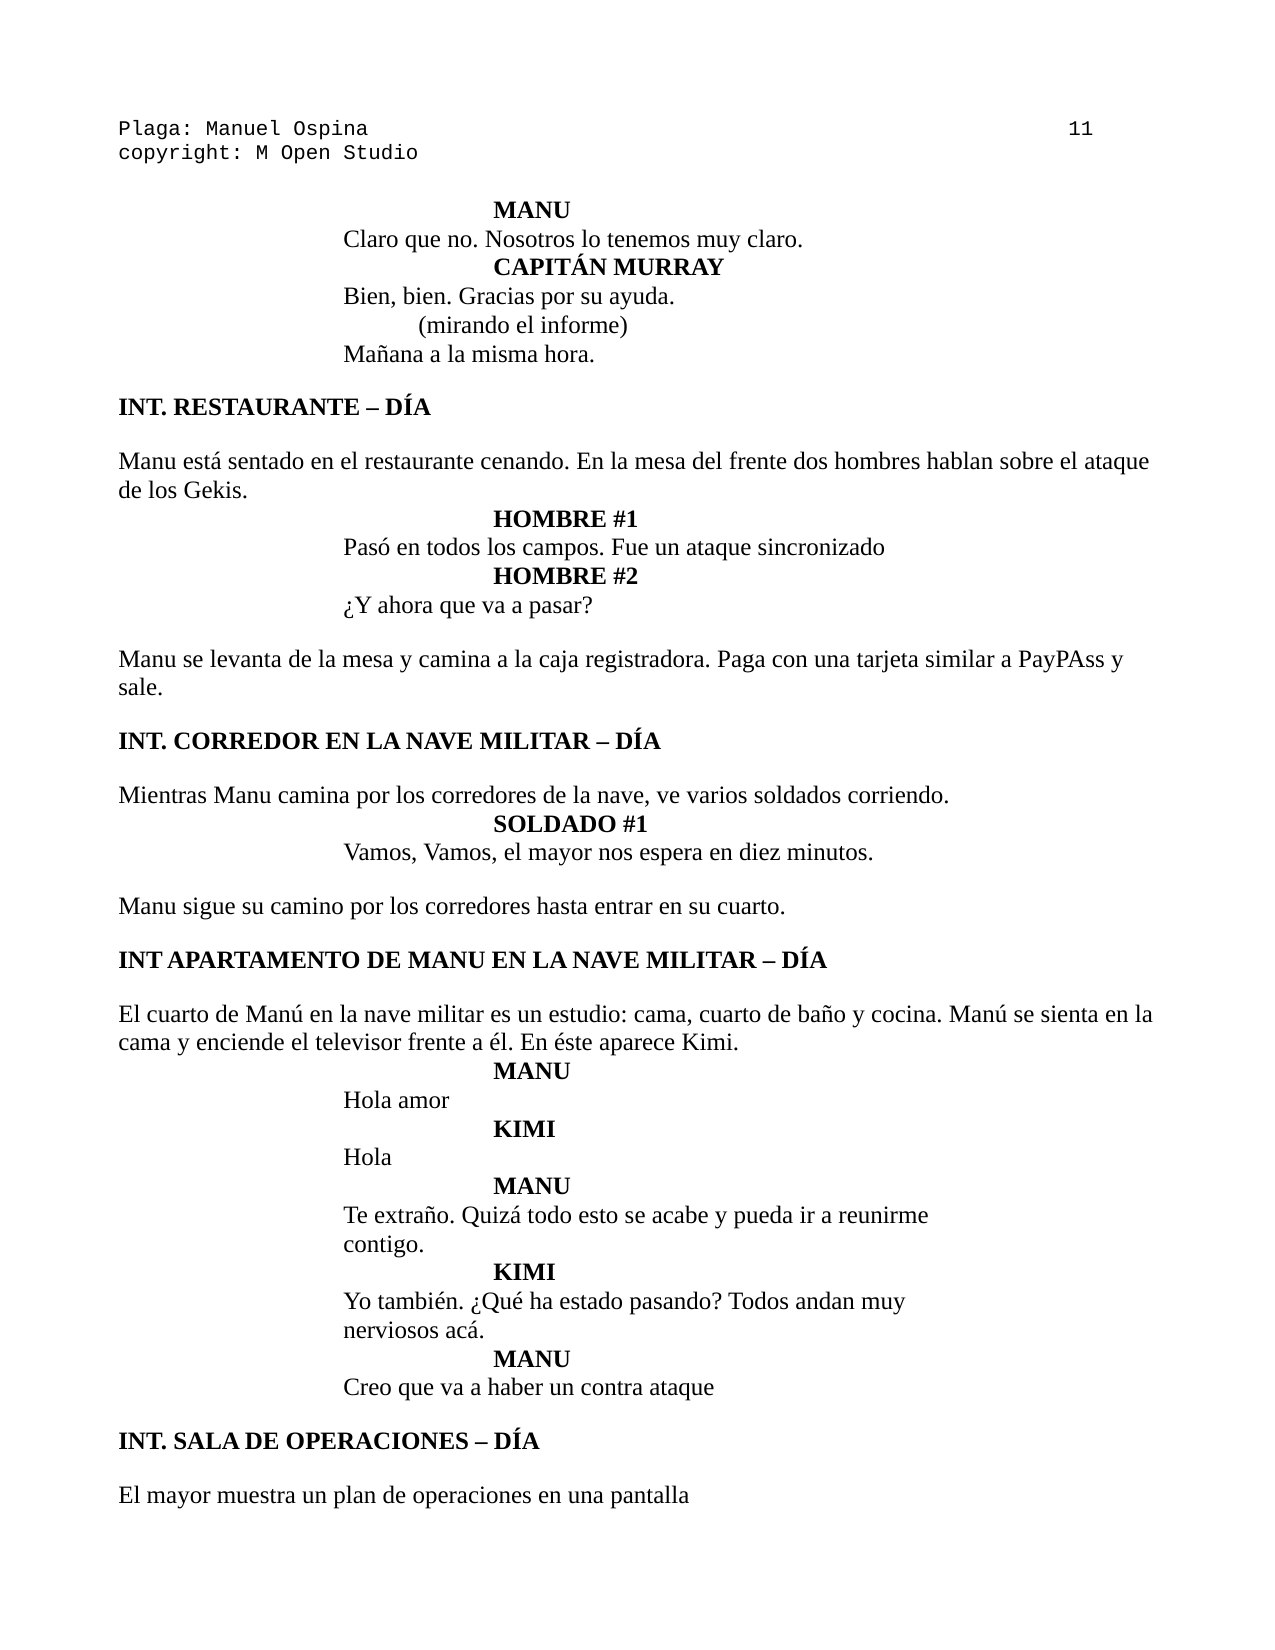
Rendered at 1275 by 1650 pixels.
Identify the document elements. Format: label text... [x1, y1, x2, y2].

text Mientras Manu camina por los corredores de la nave, ve varios soldados corriendo. [118, 780, 1157, 809]
text Manu sigue su camino por los corredores hasta entrar en su cuarto. [118, 891, 1157, 920]
text Claro que no. Nosotros lo tenemos muy claro. [343, 224, 1007, 252]
text Capitán Murray [493, 252, 1007, 281]
text El cuarto de Manú en la nave militar es un estudio: cama, cuarto de baño y cocina. Manú se sienta en la cama y enciende el televisor frente a él. En éste aparece Kimi. [118, 999, 1157, 1056]
text Yo también. ¿Qué ha estado pasando? Todos andan muy nerviosos acá. [343, 1286, 1007, 1344]
text (mirando el informe) [418, 310, 932, 339]
text Manu [493, 1056, 1007, 1085]
text Int. Corredor en la nave militar – día [118, 726, 1157, 755]
text ¿Y ahora que va a pasar? [343, 590, 1007, 619]
text Int. Sala de operaciones – día [118, 1426, 1157, 1455]
text Manu [493, 1171, 1007, 1200]
text Manu se levanta de la mesa y camina a la caja registradora. Paga con una tarjeta similar a PayPAss y sale. [118, 644, 1157, 701]
text Manu [493, 195, 1007, 224]
text Hola [343, 1142, 1007, 1171]
text Mañana a la misma hora. [343, 339, 1007, 367]
text Int. Restaurante – día [118, 392, 1157, 421]
text Soldado #1 [493, 809, 1007, 837]
text Bien, bien. Gracias por su ayuda. [343, 281, 1007, 310]
text Hola amor [343, 1085, 1007, 1114]
text Hombre #1 [493, 504, 1007, 532]
text Manu [493, 1344, 1007, 1372]
text Kimi [493, 1114, 1007, 1142]
text Manu está sentado en el restaurante cenando. En la mesa del frente dos hombres hablan sobre el ataque de los Gekis. [118, 446, 1157, 504]
text Te extraño. Quizá todo esto se acabe y pueda ir a reunirme contigo. [343, 1200, 1007, 1257]
text Creo que va a haber un contra ataque [343, 1372, 1007, 1401]
text El mayor muestra un plan de operaciones en una pantalla [118, 1480, 1157, 1509]
text Pasó en todos los campos. Fue un ataque sincronizado [343, 532, 1007, 561]
text Hombre #2 [493, 561, 1007, 590]
text Kimi [493, 1257, 1007, 1286]
text Vamos, Vamos, el mayor nos espera en diez minutos. [343, 837, 1007, 866]
text Int Apartamento de manu en la nave militar – día [118, 945, 1157, 974]
